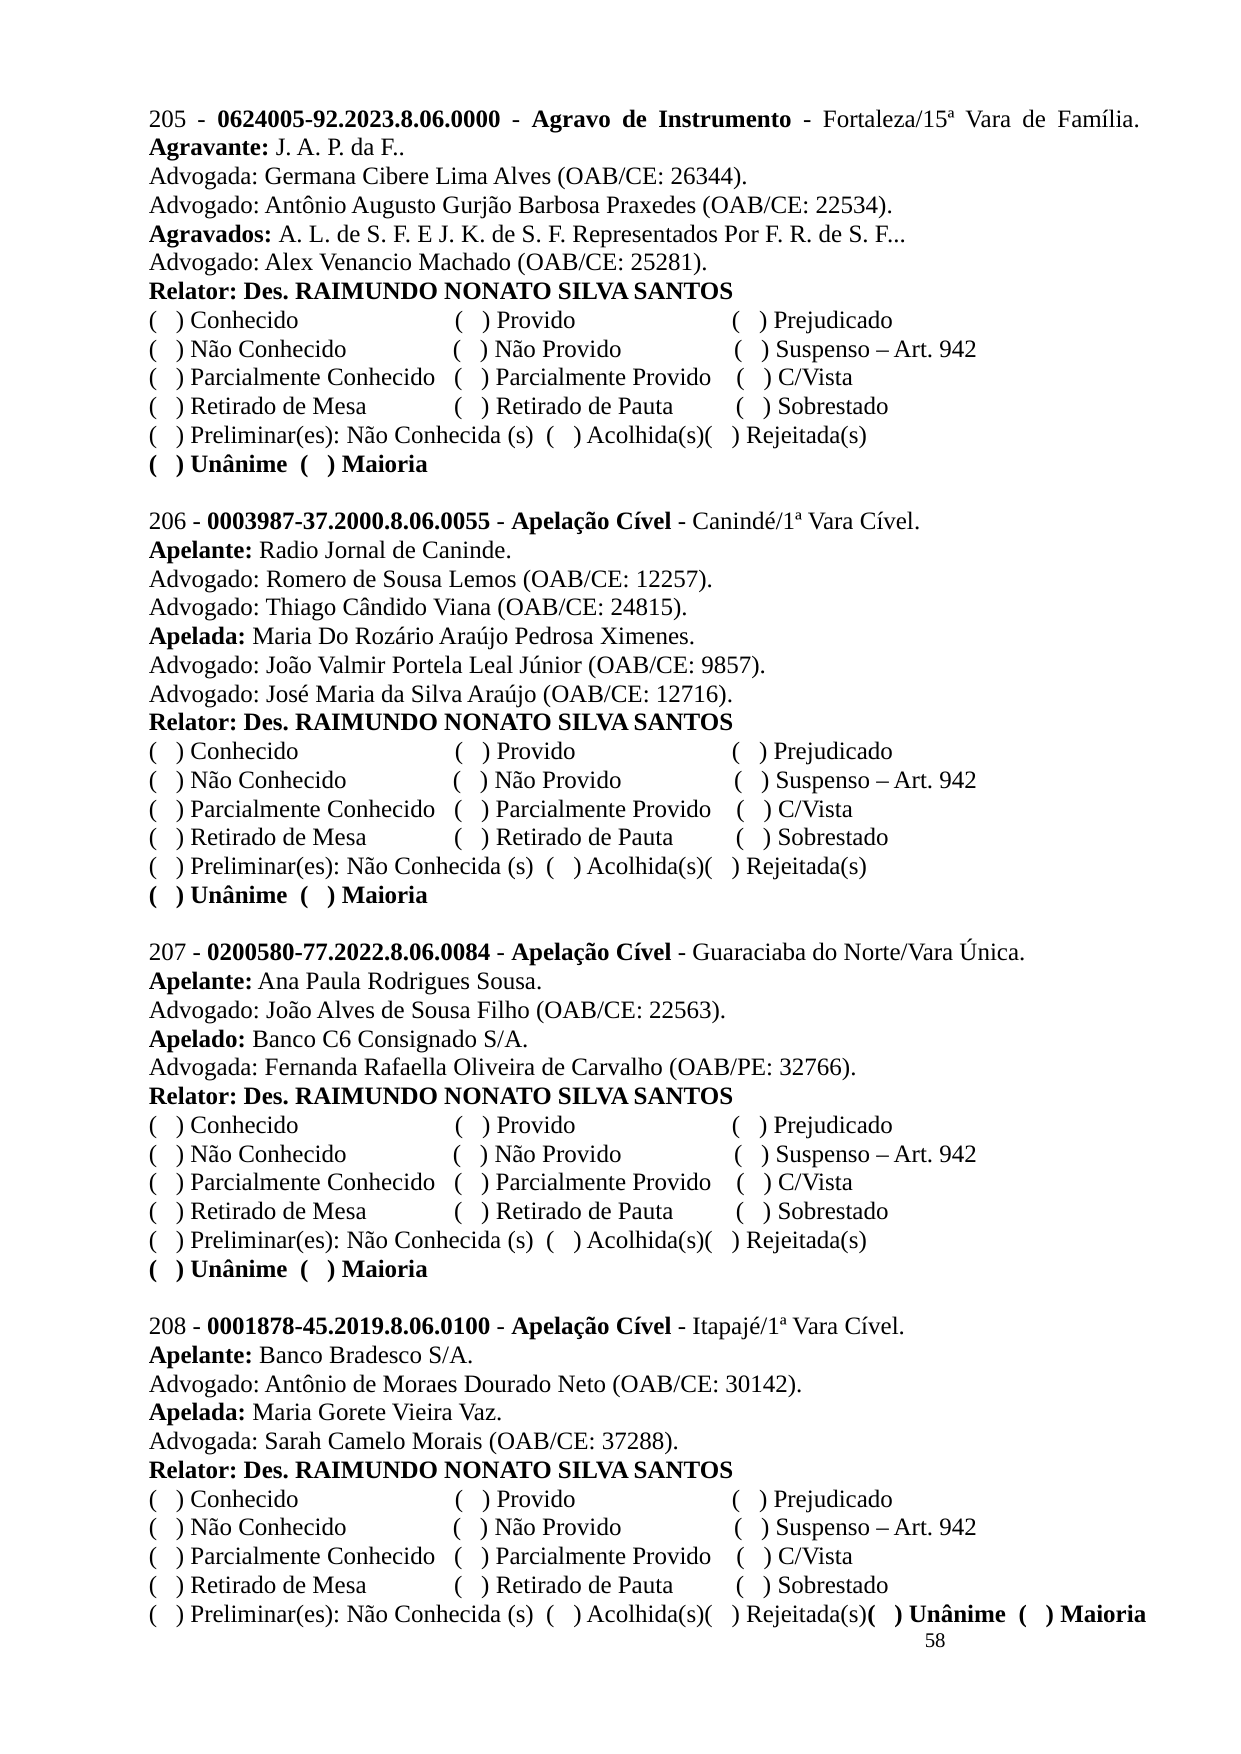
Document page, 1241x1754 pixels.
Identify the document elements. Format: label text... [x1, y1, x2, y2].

text ( ) Parcialmente Conhecido ( ) Parcialmente Provido ( ) C/Vista [148, 1541, 1158, 1570]
text ( ) Conhecido ( ) Provido ( ) Prejudicado [148, 736, 1141, 765]
text 208 - 0001878-45.2019.8.06.0100 - Apelação Cível - Itapajé/1ª Vara Cível. [148, 1311, 1141, 1340]
text Relator: Des. RAIMUNDO NONATO SILVA SANTOS [148, 1455, 1141, 1484]
text Agravados: A. L. de S. F. E J. K. de S. F. Representados Por F. R. de S. F... [148, 219, 1141, 247]
text 206 - 0003987-37.2000.8.06.0055 - Apelação Cível - Canindé/1ª Vara Cível. [148, 506, 1141, 535]
text ( ) Parcialmente Conhecido ( ) Parcialmente Provido ( ) C/Vista [148, 1167, 1158, 1196]
text Advogado: Romero de Sousa Lemos (OAB/CE: 12257). [148, 564, 1141, 592]
text ( ) Unânime ( ) Maioria [148, 449, 1158, 477]
text Advogado: Thiago Cândido Viana (OAB/CE: 24815). [148, 592, 1141, 621]
text Apelada: Maria Gorete Vieira Vaz. [148, 1397, 1141, 1426]
text Advogada: Fernanda Rafaella Oliveira de Carvalho (OAB/PE: 32766). [148, 1052, 1141, 1081]
text Apelado: Banco C6 Consignado S/A. [148, 1024, 1141, 1052]
text ( ) Não Conhecido ( ) Não Provido ( ) Suspenso – Art. 942 [148, 334, 1158, 362]
text Advogada: Germana Cibere Lima Alves (OAB/CE: 26344). [148, 161, 1141, 190]
text ( ) Não Conhecido ( ) Não Provido ( ) Suspenso – Art. 942 [148, 1512, 1158, 1541]
text Advogado: João Alves de Sousa Filho (OAB/CE: 22563). [148, 995, 1141, 1024]
text ( ) Retirado de Mesa ( ) Retirado de Pauta ( ) Sobrestado [148, 1570, 1158, 1599]
text Advogado: Antônio Augusto Gurjão Barbosa Praxedes (OAB/CE: 22534). [148, 190, 1141, 219]
text Advogada: Sarah Camelo Morais (OAB/CE: 37288). [148, 1426, 1141, 1455]
text ( ) Conhecido ( ) Provido ( ) Prejudicado [148, 305, 1141, 334]
text 207 - 0200580-77.2022.8.06.0084 - Apelação Cível - Guaraciaba do Norte/Vara Única. [148, 937, 1141, 966]
text Relator: Des. RAIMUNDO NONATO SILVA SANTOS [148, 707, 1141, 736]
text ( ) Não Conhecido ( ) Não Provido ( ) Suspenso – Art. 942 [148, 765, 1158, 794]
text ( ) Preliminar(es): Não Conhecida (s) ( ) Acolhida(s)( ) Rejeitada(s) [148, 420, 1158, 449]
text ( ) Unânime ( ) Maioria [148, 1254, 1158, 1282]
text Apelante: Radio Jornal de Caninde. [148, 535, 1141, 564]
text Advogado: João Valmir Portela Leal Júnior (OAB/CE: 9857). [148, 650, 1141, 679]
text Apelante: Ana Paula Rodrigues Sousa. [148, 966, 1141, 995]
text Advogado: José Maria da Silva Araújo (OAB/CE: 12716). [148, 679, 1141, 707]
text Apelante: Banco Bradesco S/A. [148, 1340, 1141, 1369]
text ( ) Conhecido ( ) Provido ( ) Prejudicado [148, 1110, 1141, 1139]
text ( ) Preliminar(es): Não Conhecida (s) ( ) Acolhida(s)( ) Rejeitada(s) [148, 851, 1158, 880]
text ( ) Retirado de Mesa ( ) Retirado de Pauta ( ) Sobrestado [148, 822, 1158, 851]
text ( ) Parcialmente Conhecido ( ) Parcialmente Provido ( ) C/Vista [148, 362, 1158, 391]
text Advogado: Antônio de Moraes Dourado Neto (OAB/CE: 30142). [148, 1369, 1141, 1397]
text Relator: Des. RAIMUNDO NONATO SILVA SANTOS [148, 276, 1141, 305]
text ( ) Preliminar(es): Não Conhecida (s) ( ) Acolhida(s)( ) Rejeitada(s)( ) Unânime ( ) Maioria [148, 1599, 1158, 1627]
text ( ) Unânime ( ) Maioria [148, 880, 1158, 909]
text ( ) Parcialmente Conhecido ( ) Parcialmente Provido ( ) C/Vista [148, 794, 1158, 822]
text ( ) Não Conhecido ( ) Não Provido ( ) Suspenso – Art. 942 [148, 1139, 1158, 1167]
text Apelada: Maria Do Rozário Araújo Pedrosa Ximenes. [148, 621, 1141, 650]
text Relator: Des. RAIMUNDO NONATO SILVA SANTOS [148, 1081, 1141, 1110]
text ( ) Preliminar(es): Não Conhecida (s) ( ) Acolhida(s)( ) Rejeitada(s) [148, 1225, 1158, 1254]
text 205 - 0624005-92.2023.8.06.0000 - Agravo de Instrumento - Fortaleza/15ª Vara de Família. Agravante: J. A. P. da F.. [148, 104, 1141, 161]
text ( ) Retirado de Mesa ( ) Retirado de Pauta ( ) Sobrestado [148, 1196, 1158, 1225]
text Advogado: Alex Venancio Machado (OAB/CE: 25281). [148, 247, 1141, 276]
text ( ) Retirado de Mesa ( ) Retirado de Pauta ( ) Sobrestado [148, 391, 1158, 420]
text ( ) Conhecido ( ) Provido ( ) Prejudicado [148, 1484, 1141, 1512]
